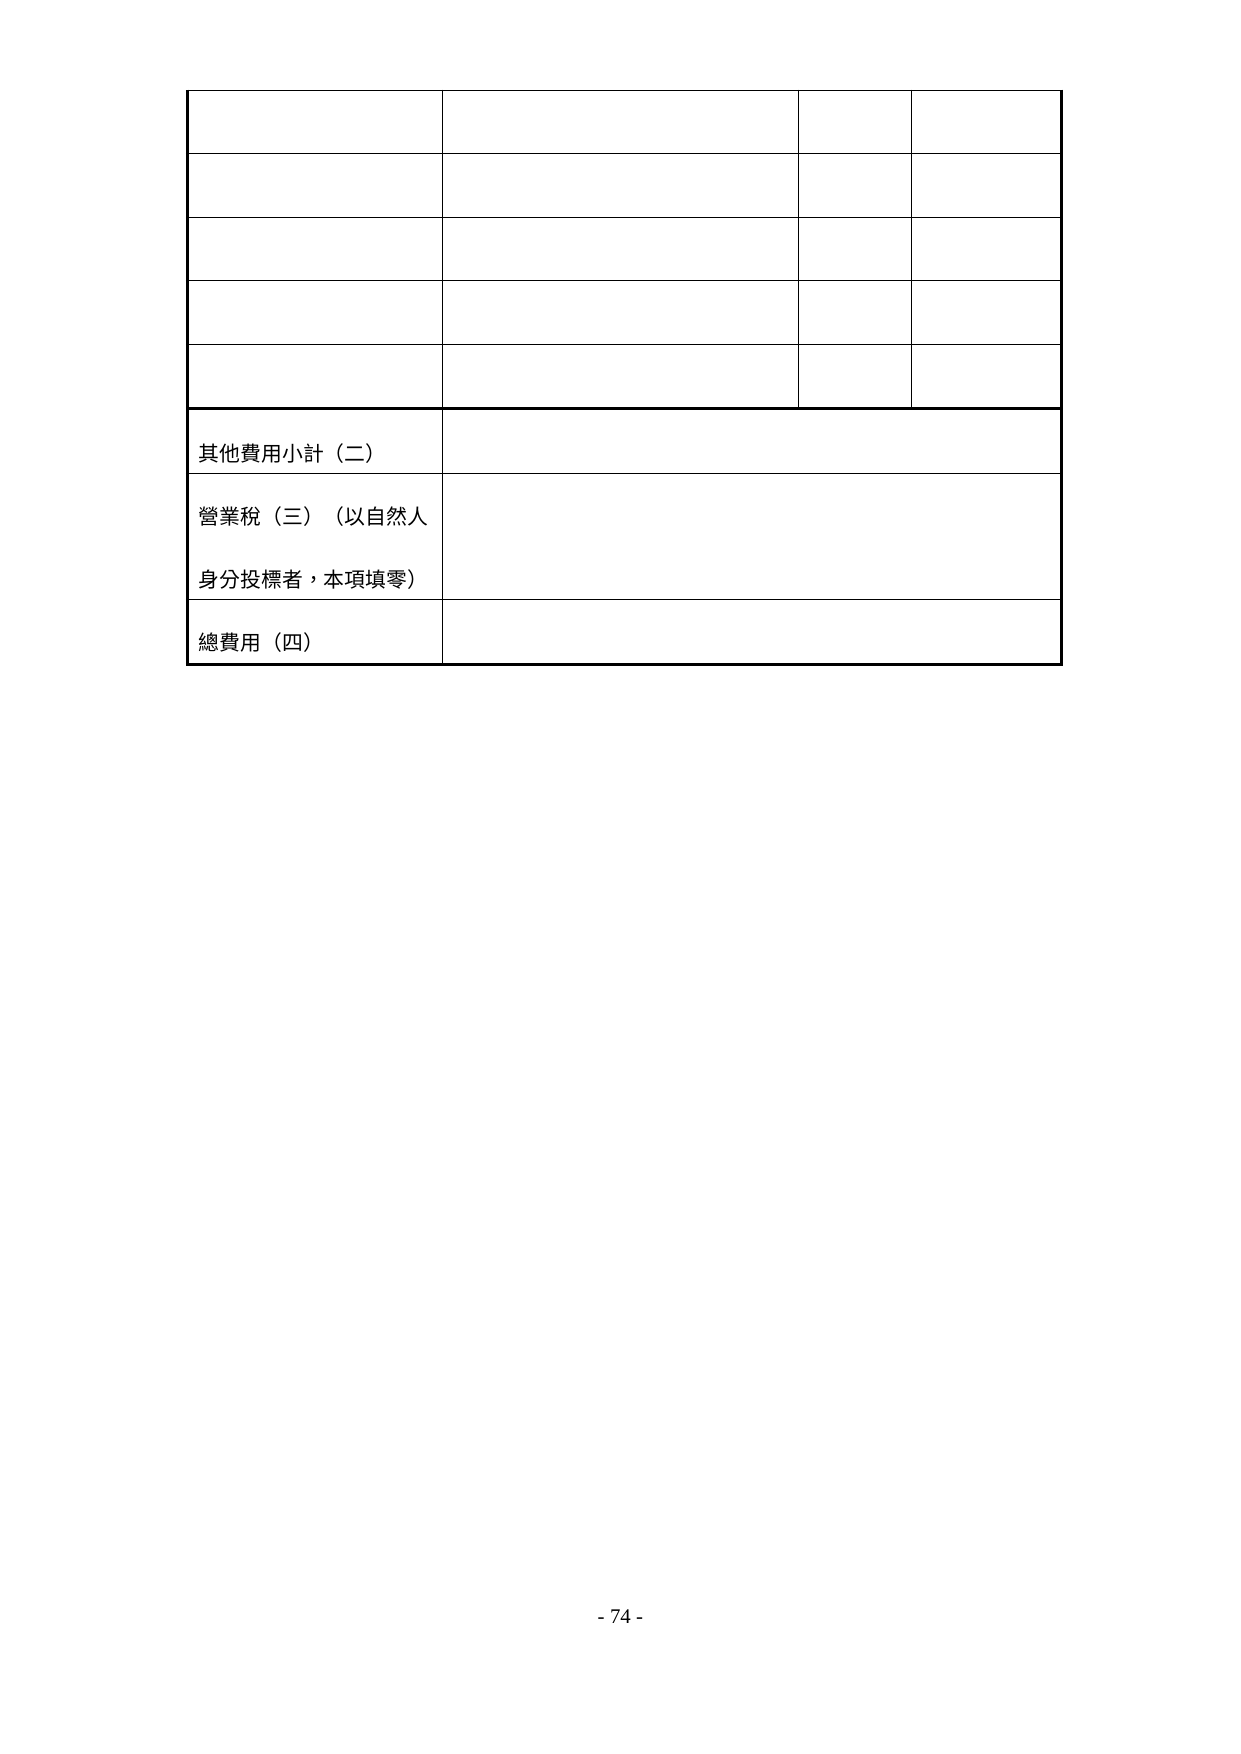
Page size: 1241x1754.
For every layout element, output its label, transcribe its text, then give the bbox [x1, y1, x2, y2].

table_cell [799, 281, 911, 344]
table_cell [189, 218, 442, 280]
table_cell [189, 345, 442, 407]
table_cell [189, 154, 442, 217]
table_cell [443, 345, 798, 407]
table_cell [799, 91, 911, 153]
table_cell 其他費用小計（二） [189, 410, 442, 473]
table_cell [912, 91, 1060, 153]
table_cell [443, 91, 798, 153]
table_cell [189, 91, 442, 153]
table_cell [912, 154, 1060, 217]
table_cell [443, 474, 1060, 599]
table_cell 總費用（四） [189, 600, 442, 662]
table_cell [443, 281, 798, 344]
table_cell [443, 154, 798, 217]
table_cell [799, 154, 911, 217]
table_cell [189, 281, 442, 344]
table_cell [912, 218, 1060, 280]
table_cell [799, 218, 911, 280]
table_cell [799, 345, 911, 407]
table_cell [443, 218, 798, 280]
table_cell [443, 410, 1060, 473]
table_cell [912, 281, 1060, 344]
table_cell [912, 345, 1060, 407]
table_cell 營業稅（三）（以自然人身分投標者，本項填零） [189, 474, 442, 599]
table_cell [443, 600, 1060, 662]
